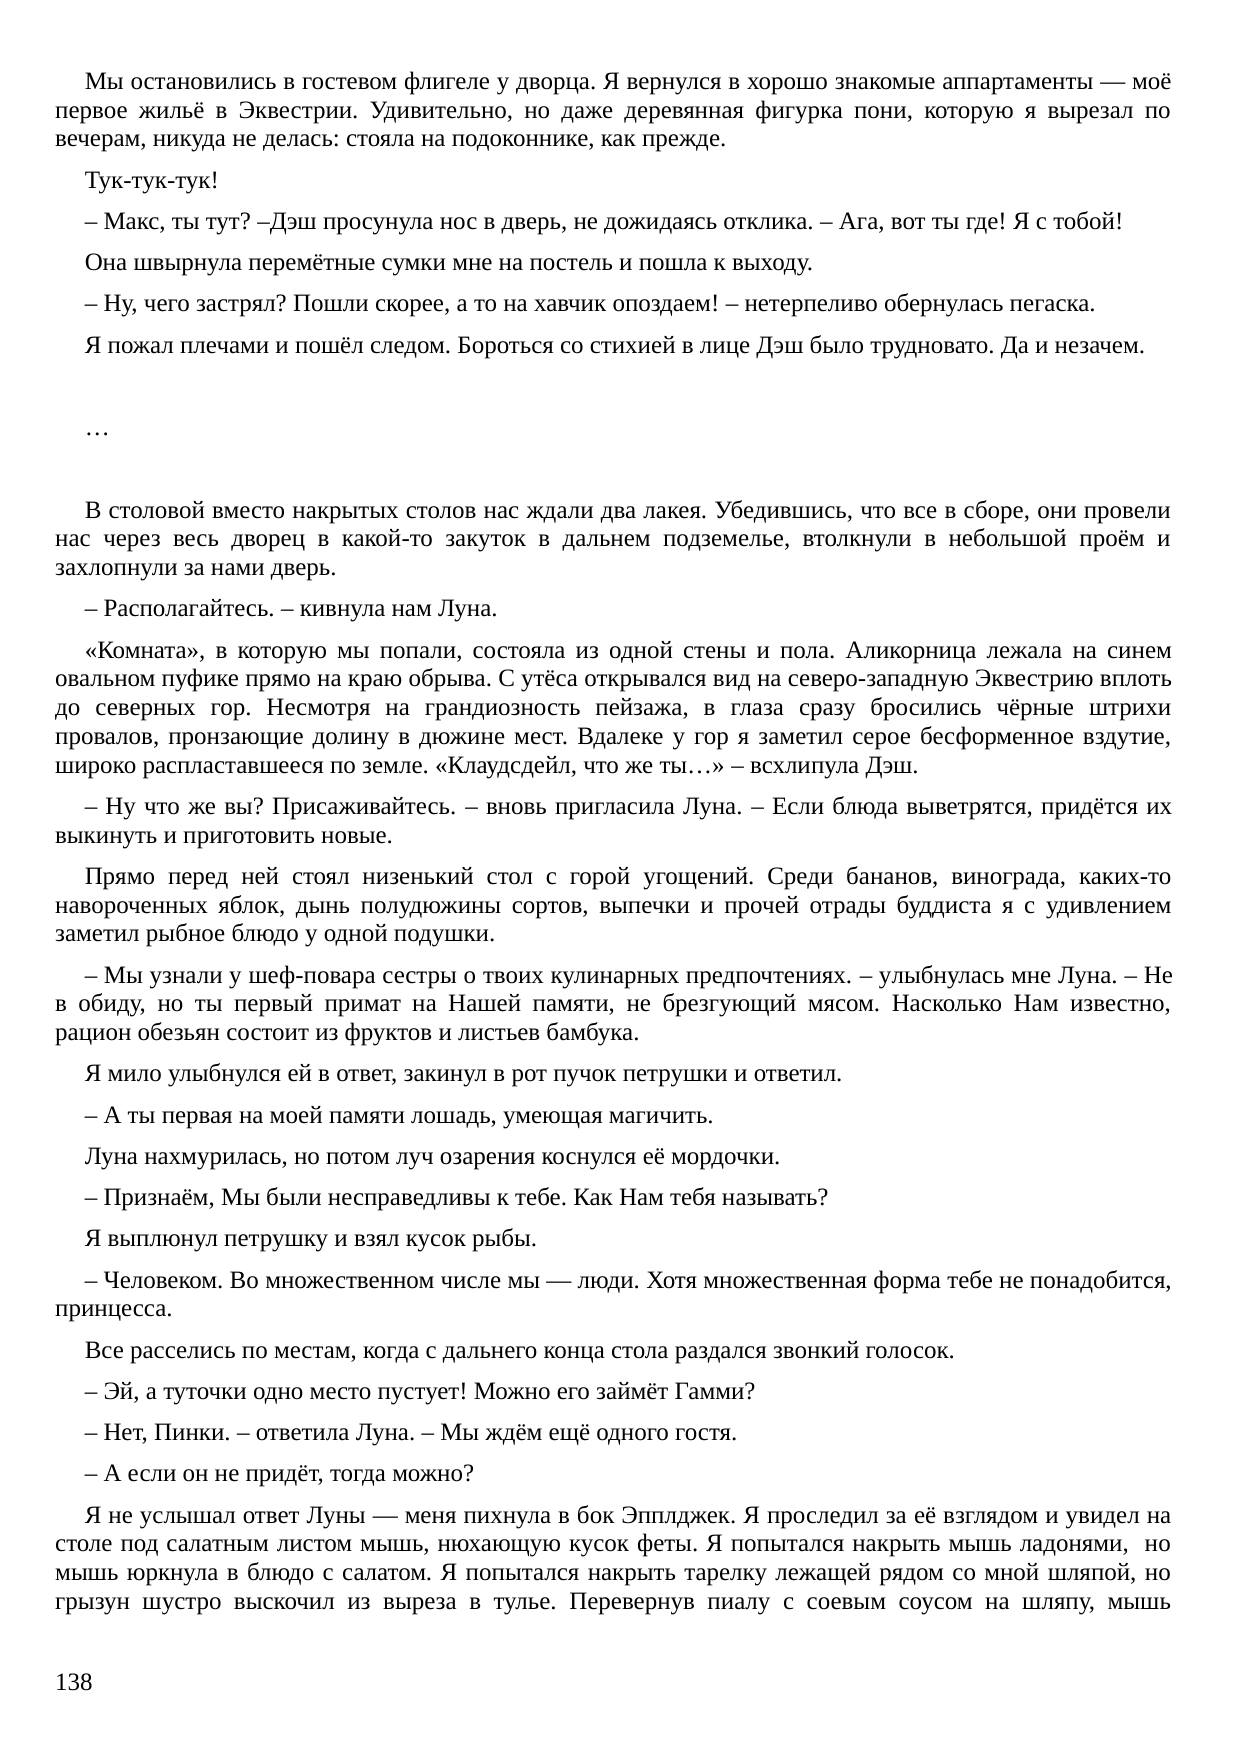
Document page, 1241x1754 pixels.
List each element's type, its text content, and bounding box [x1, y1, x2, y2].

text – А если он не придёт, тогда можно? [55, 1458, 1173, 1487]
text – Человеком. Во множественном числе мы — люди. Хотя множественная форма тебе не понадобится, принцесса. [55, 1265, 1173, 1322]
text – Эй, а туточки одно место пустует! Можно его займёт Гамми? [55, 1376, 1173, 1405]
text … [55, 412, 1173, 441]
text Я пожал плечами и пошёл следом. Бороться со стихией в лице Дэш было трудновато. Да и незачем. [55, 330, 1173, 358]
text В столовой вместо накрытых столов нас ждали два лакея. Убедившись, что все в сборе, они провели нас через весь дворец в какой-то закуток в дальнем подземелье, втолкнули в небольшой проём и захлопнули за нами дверь. [55, 495, 1173, 581]
text – Признаём, Мы были несправедливы к тебе. Как Нам тебя называть? [55, 1182, 1173, 1211]
text Она швырнула перемётные сумки мне на постель и пошла к выходу. [55, 247, 1173, 276]
text Я мило улыбнулся ей в ответ, закинул в рот пучок петрушки и ответил. [55, 1058, 1173, 1087]
text – Ну, чего застрял? Пошли скорее, а то на хавчик опоздаем! – нетерпеливо обернулась пегаска. [55, 288, 1173, 317]
text Прямо перед ней стоял низенький стол с горой угощений. Среди бананов, винограда, каких-то навороченных яблок, дынь полудюжины сортов, выпечки и прочей отрады буддиста я с удивлением заметил рыбное блюдо у одной подушки. [55, 861, 1173, 947]
text Тук-тук-тук! [55, 165, 1173, 193]
text – Макс, ты тут? –Дэш просунула нос в дверь, не дожидаясь отклика. – Ага, вот ты где! Я с тобой! [55, 206, 1173, 235]
text – Ну что же вы? Присаживайтесь. – вновь пригласила Луна. – Если блюда выветрятся, придётся их выкинуть и приготовить новые. [55, 791, 1173, 848]
text Все расселись по местам, когда с дальнего конца стола раздался звонкий голосок. [55, 1335, 1173, 1363]
text Я не услышал ответ Луны — меня пихнула в бок Эпплджек. Я проследил за её взглядом и увидел на столе под салатным листом мышь, нюхающую кусок феты. Я попытался накрыть мышь ладонями, но мышь юркнула в блюдо с салатом. Я попытался накрыть тарелку лежащей рядом со мной шляпой, но грызун шустро выскочил из выреза в тулье. Перевернув пиалу с соевым соусом на шляпу, мышь [55, 1500, 1173, 1615]
text – А ты первая на моей памяти лошадь, умеющая магичить. [55, 1100, 1173, 1128]
text – Располагайтесь. – кивнула нам Луна. [55, 593, 1173, 622]
text Мы остановились в гостевом флигеле у дворца. Я вернулся в хорошо знакомые аппартаменты — моё первое жильё в Эквестрии. Удивительно, но даже деревянная фигурка пони, которую я вырезал по вечерам, никуда не делась: стояла на подоконнике, как прежде. [55, 66, 1173, 152]
text «Комната», в которую мы попали, состояла из одной стены и пола. Аликорница лежала на синем овальном пуфике прямо на краю обрыва. С утёса открывался вид на северо-западную Эквестрию вплоть до северных гор. Несмотря на грандиозность пейзажа, в глаза сразу бросились чёрные штрихи провалов, пронзающие долину в дюжине мест. Вдалеке у гор я заметил серое бесформенное вздутие, широко распластавшееся по земле. «Клаудсдейл, что же ты…» – всхлипула Дэш. [55, 635, 1173, 778]
text Я выплюнул петрушку и взял кусок рыбы. [55, 1223, 1173, 1252]
text – Мы узнали у шеф-повара сестры о твоих кулинарных предпочтениях. – улыбнулась мне Луна. – Не в обиду, но ты первый примат на Нашей памяти, не брезгующий мясом. Насколько Нам известно, рацион обезьян состоит из фруктов и листьев бамбука. [55, 960, 1173, 1046]
text – Нет, Пинки. – ответила Луна. – Мы ждём ещё одного гостя. [55, 1417, 1173, 1446]
text Луна нахмурилась, но потом луч озарения коснулся её мордочки. [55, 1141, 1173, 1170]
